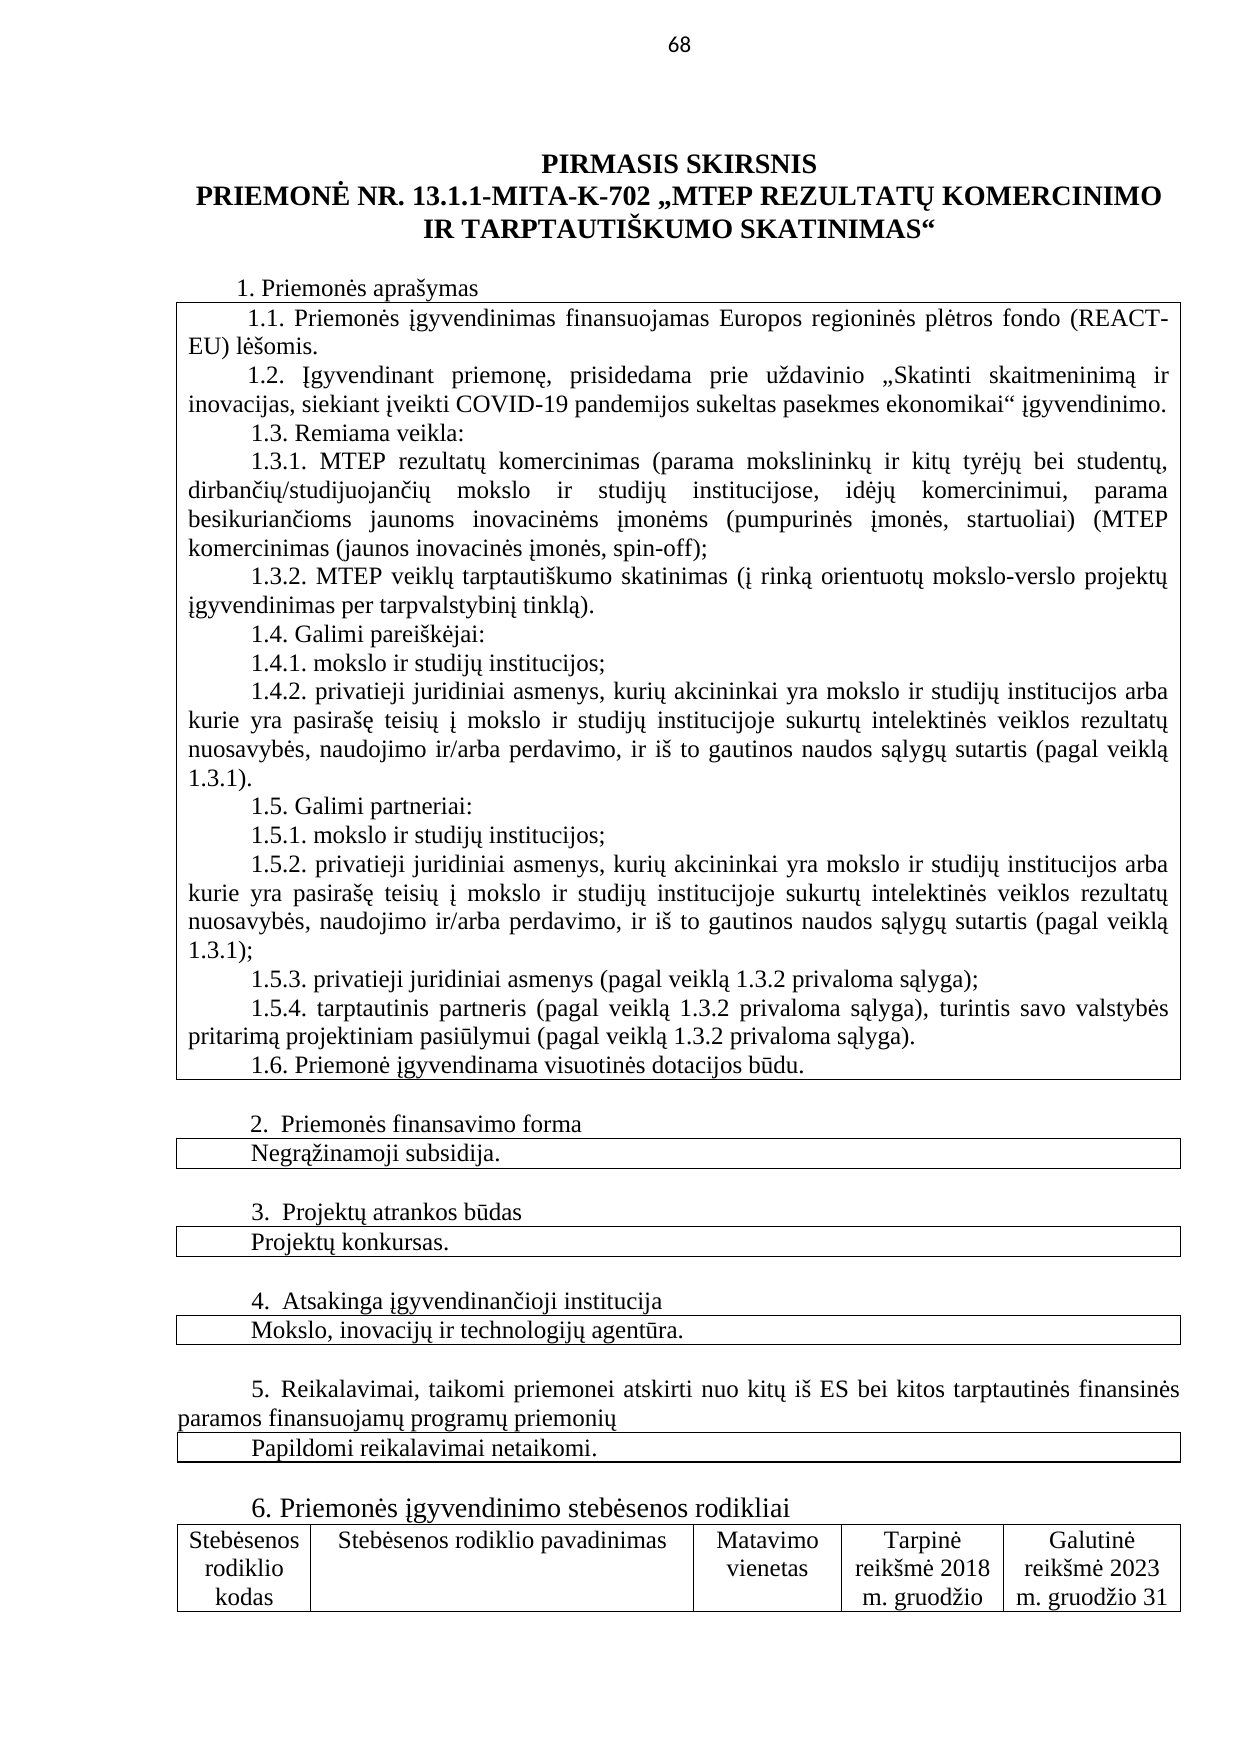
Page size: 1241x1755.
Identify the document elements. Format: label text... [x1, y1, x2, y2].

table_cell 1.5. Galimi partneriai: 1.5.1. mokslo ir studijų institucijos; 1.5.2. privatieji juridiniai asmenys, kurių akcininkai yra mokslo ir studijų institucijos arba kurie yra pasirašę teisių į mokslo ir studijų institucijoje sukurtų intelektinės veiklos rezultatų nuosavybės, naudojimo ir/arba perdavimo, ir iš to gautinos naudos sąlygų sutartis (pagal veiklą 1.3.1); 1.5.3. privatieji juridiniai asmenys (pagal veiklą 1.3.2 privaloma sąlyga); 1.5.4. tarptautinis partneris (pagal veiklą 1.3.2 privaloma sąlyga), turintis savo valstybės pritarimą projektiniam pasiūlymui (pagal veiklą 1.3.2 privaloma sąlyga). 1.6. Priemonė įgyvendinama visuotinės dotacijos būdu. [177, 791, 1180, 1079]
table_header Stebėsenos rodiklio pavadinimas [311, 1525, 693, 1611]
table_header Tarpinė reikšmė 2018 m. gruodžio [842, 1525, 1003, 1611]
text PRIEMONĖ NR. 13.1.1-MITA-K-702 „MTEP REZULTATŲ KOMERCINIMO IR TARPTAUTIŠKUMO SKATINIMAS“ [177, 179, 1181, 244]
table_header Galutinė reikšmė 2023 m. gruodžio 31 [1004, 1525, 1180, 1611]
text 4. Atsakinga įgyvendinančioji institucija [251, 1286, 1181, 1314]
table_header 1.1. Priemonės įgyvendinimas finansuojamas Europos regioninės plėtros fondo (REACT-EU) lėšomis. [177, 303, 1180, 360]
text 2. Priemonės finansavimo forma [250, 1109, 1181, 1137]
table_header Mokslo, inovacijų ir technologijų agentūra. [177, 1316, 1180, 1344]
table_header Projektų konkursas. [177, 1227, 1180, 1256]
text 1. Priemonės aprašymas [177, 273, 1181, 302]
table_header Matavimo vienetas [694, 1525, 841, 1611]
text 6. Priemonės įgyvendinimo stebėsenos rodikliai [177, 1491, 1181, 1524]
text PIRMASIS SKIRSNIS [177, 147, 1181, 179]
text 3. Projektų atrankos būdas [251, 1197, 1181, 1226]
table_header Stebėsenos rodiklio kodas [178, 1525, 310, 1611]
table_header Papildomi reikalavimai netaikomi. [178, 1433, 1180, 1461]
table_header Negrąžinamoji subsidija. [177, 1139, 1180, 1168]
table_cell 1.2. Įgyvendinant priemonę, prisidedama prie uždavinio „Skatinti skaitmeninimą ir inovacijas, siekiant įveikti COVID-19 pandemijos sukeltas pasekmes ekonomikai“ įgyvendinimo. [177, 360, 1180, 418]
text 5. Reikalavimai, taikomi priemonei atskirti nuo kitų iš ES bei kitos tarptautinės finansinės paramos finansuojamų programų priemonių [177, 1374, 1181, 1432]
table_cell 1.4. Galimi pareiškėjai: 1.4.1. mokslo ir studijų institucijos; 1.4.2. privatieji juridiniai asmenys, kurių akcininkai yra mokslo ir studijų institucijos arba kurie yra pasirašę teisių į mokslo ir studijų institucijoje sukurtų intelektinės veiklos rezultatų nuosavybės, naudojimo ir/arba perdavimo, ir iš to gautinos naudos sąlygų sutartis (pagal veiklą 1.3.1). [177, 619, 1180, 791]
table_cell 1.3. Remiama veikla: 1.3.1. MTEP rezultatų komercinimas (parama mokslininkų ir kitų tyrėjų bei studentų, dirbančių/studijuojančių mokslo ir studijų institucijose, idėjų komercinimui, parama besikuriančioms jaunoms inovacinėms įmonėms (pumpurinės įmonės, startuoliai) (MTEP komercinimas (jaunos inovacinės įmonės, spin-off); 1.3.2. MTEP veiklų tarptautiškumo skatinimas (į rinką orientuotų mokslo-verslo projektų įgyvendinimas per tarpvalstybinį tinklą). [177, 418, 1180, 619]
